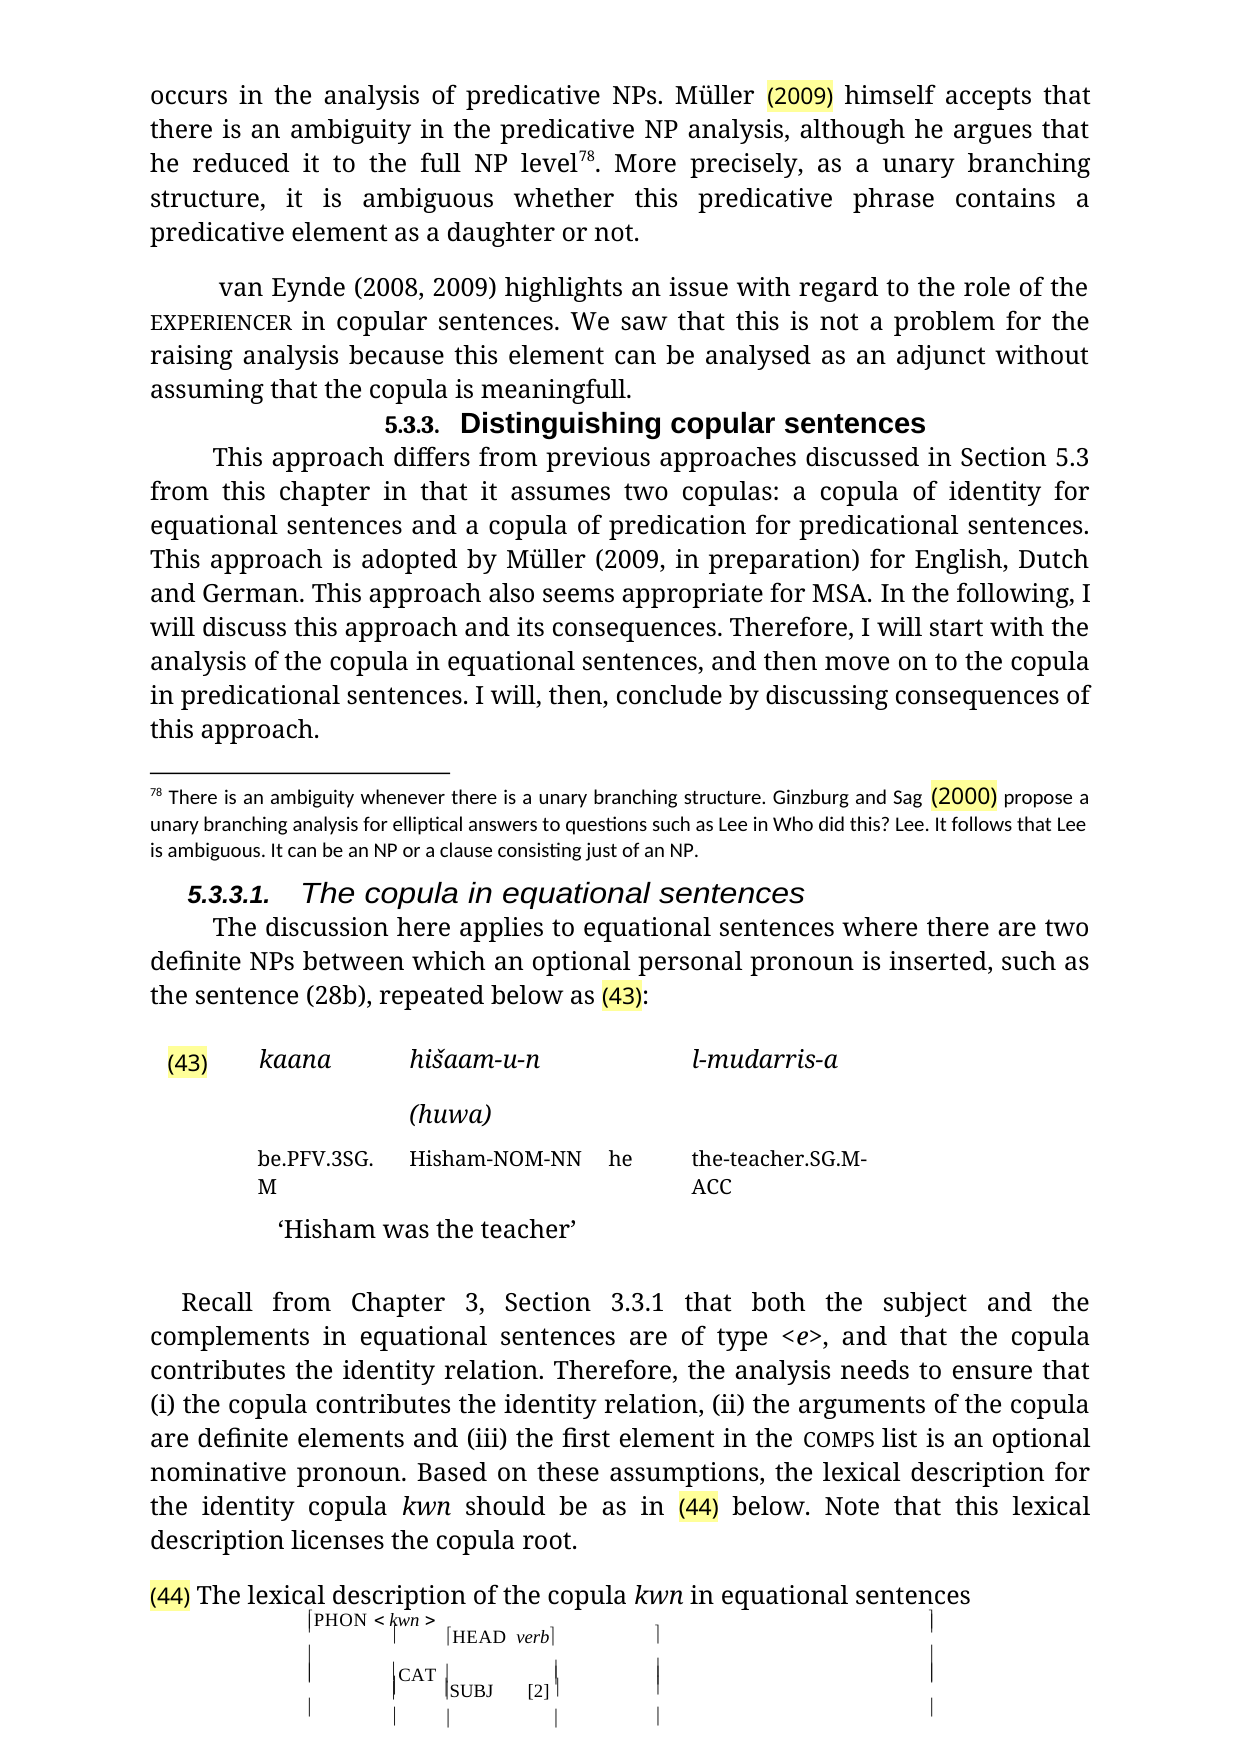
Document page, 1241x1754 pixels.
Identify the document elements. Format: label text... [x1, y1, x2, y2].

text occurs in the analysis of predicative NPs. Müller (2009) himself accepts that there is an ambiguity in the predicative NP analysis, although he argues that he reduced it to the full NP level78. More precisely, as a unary branching structure, it is ambiguous whether this predicative phrase contains a predicative element as a daughter or not. [150, 78, 1091, 248]
text     [556, 1666, 657, 1684]
text [119, 1648, 308, 1666]
text  CAT SUBJ [2]    [119, 1684, 1122, 1701]
text   HEAD verb   [119, 1631, 1122, 1648]
text 78 There is an ambiguity whenever there is a unary branching structure. Ginzburg and Sag (2000) propose a unary branching analysis for elliptical answers to questions such as Lee in Who did this? Lee. It follows that Lee is ambiguous. It can be an NP or a clause consisting just of an NP. [150, 780, 1089, 862]
table_header l-mudarris-a [669, 1046, 899, 1129]
table_cell be.PFV.3SG.M [233, 1130, 387, 1201]
text van Eynde (2008, 2009) highlights an issue with regard to the role of the EXPERIENCER in copular sentences. We saw that this is not a problem for the raising analysis because this element can be analysed as an adjunct without assuming that the copula is meaningfull. [150, 269, 1090, 406]
text [932, 1648, 1122, 1666]
table_cell the-teacher.SG.M-ACC [669, 1130, 899, 1201]
text (44) The lexical description of the copula kwn in equational sentences [150, 1578, 1123, 1612]
text       [119, 1701, 1122, 1719]
table_cell ‘Hisham was the teacher’ [233, 1201, 669, 1246]
text [932, 1612, 1122, 1631]
subtitle Distinguishing copular sentences [187, 406, 1123, 439]
text This approach differs from previous approaches discussed in Section 5.3 from this chapter in that it assumes two copulas: a copula of identity for equational sentences and a copula of predication for predicational sentences. This approach is adopted by Müller (2009, in preparation) for English, Dutch and German. This approach also seems appropriate for MSA. In the following, I will discuss this approach and its consequences. Therefore, I will start with the analysis of the copula in equational sentences, and then move on to the copula in predicational sentences. I will, then, conclude by discussing consequences of this approach. [150, 439, 1091, 746]
text   [309, 1648, 931, 1666]
table_cell [669, 1201, 899, 1246]
table_cell Hisham-NOM-NN he [387, 1130, 669, 1201]
text Recall from Chapter 3, Section 3.3.1 that both the subject and the complements in equational sentences are of type <e>, and that the copula contributes the identity relation. Therefore, the analysis needs to ensure that (i) the copula contributes the identity relation, (ii) the arguments of the copula are definite elements and (iii) the first element in the COMPS list is an optional nominative pronoun. Based on these assumptions, the lexical description for the identity copula kwn should be as in (44) below. Note that this lexical description licenses the copula root. [150, 1284, 1091, 1557]
text The discussion here applies to equational sentences where there are two definite NPs between which an optional personal pronoun is inserted, such as the sentence (28b), repeated below as (43): [150, 909, 1090, 1012]
text [119, 1612, 308, 1631]
table_cell [156, 1130, 233, 1201]
subtitle The copula in equational sentences [187, 876, 1123, 909]
table_header hišaam-u-n (huwa) [387, 1046, 669, 1129]
table_header (43) [156, 1046, 233, 1129]
text PHON  kwn   [309, 1612, 931, 1631]
table_header kaana [233, 1046, 387, 1129]
table_cell [156, 1201, 233, 1246]
text     [658, 1666, 1122, 1684]
text     [119, 1666, 555, 1684]
